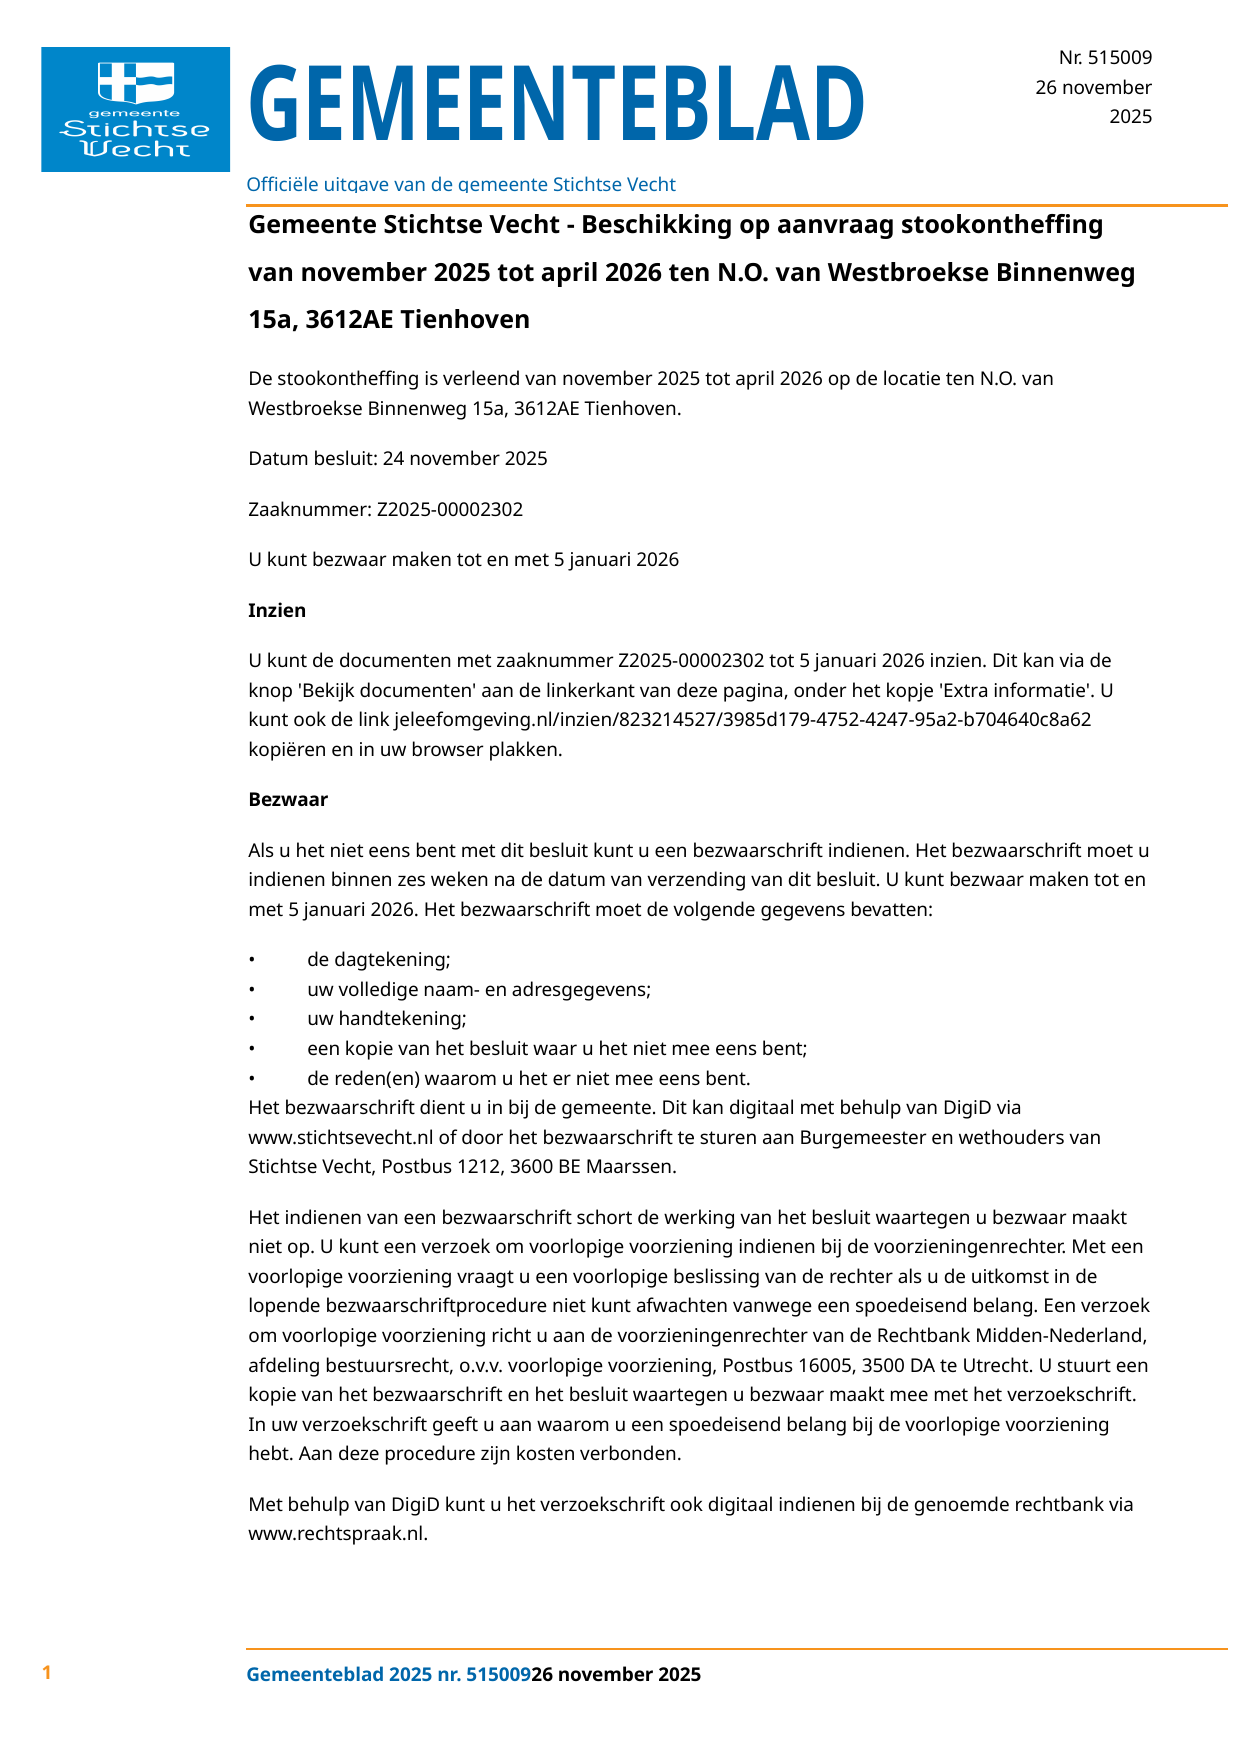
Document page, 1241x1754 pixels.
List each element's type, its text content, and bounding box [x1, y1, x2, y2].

text Als u het niet eens bent met dit besluit kunt u een bezwaarschrift indienen. Het bezwaarschrift moet u indienen binnen zes weken na de datum van verzending van dit besluit. U kunt bezwaar maken tot en met 5 januari 2026. Het bezwaarschrift moet de volgende gegevens bevatten: [248, 837, 1152, 922]
list uw handtekening; [248, 1006, 1152, 1031]
text De stookontheffing is verleend van november 2025 tot april 2026 op de locatie ten N.O. van Westbroekse Binnenweg 15a, 3612AE Tienhoven. [248, 366, 1152, 421]
text Zaaknummer: Z2025-00002302 [248, 496, 1152, 522]
text Datum besluit: 24 november 2025 [248, 446, 1152, 471]
text Het bezwaarschrift dient u in bij de gemeente. Dit kan digitaal met behulp van DigiD via www.stichtsevecht.nl of door het bezwaarschrift te sturen aan Burgemeester en wethouders van Stichtse Vecht, Postbus 1212, 3600 BE Maarssen. [248, 1094, 1152, 1179]
picture [99, 63, 135, 101]
text Inzien [248, 597, 1152, 622]
text Het indienen van een bezwaarschrift schort de werking van het besluit waartegen u bezwaar maakt niet op. U kunt een verzoek om voorlopige voorziening indienen bij de voorzieningenrechter. Met een voorlopige voorziening vraagt u een voorlopige beslissing van de rechter als u de uitkomst in de lopende bezwaarschriftprocedure niet kunt afwachten vanwege een spoedeisend belang. Een verzoek om voorlopige voorziening richt u aan de voorzieningenrechter van de Rechtbank Midden-Nederland, afdeling bestuursrecht, o.v.v. voorlopige voorziening, Postbus 16005, 3500 DA te Utrecht. U stuurt een kopie van het bezwaarschrift en het besluit waartegen u bezwaar maakt mee met het verzoekschrift. In uw verzoekschrift geeft u aan waarom u een spoedeisend belang bij de voorlopige voorziening hebt. Aan deze procedure zijn kosten verbonden. [248, 1204, 1152, 1466]
list een kopie van het besluit waar u het niet mee eens bent; [248, 1035, 1152, 1061]
text U kunt bezwaar maken tot en met 5 januari 2026 [248, 546, 1152, 572]
picture [137, 63, 174, 103]
text Gemeente Stichtse Vecht - Beschikking op aanvraag stookontheffing van november 2025 tot april 2026 ten N.O. van Westbroekse Binnenweg 15a, 3612AE Tienhoven [248, 207, 1152, 336]
text Met behulp van DigiD kunt u het verzoekschrift ook digitaal indienen bij de genoemde rechtbank via www.rechtspraak.nl. [248, 1491, 1152, 1546]
text U kunt de documenten met zaaknummer Z2025-00002302 tot 5 januari 2026 inzien. Dit kan via de knop 'Bekijk documenten' aan de linkerkant van deze pagina, onder het kopje 'Extra informatie'. U kunt ook de link jeleefomgeving.nl/inzien/823214527/3985d179-4752-4247-95a2-b704640c8a62 kopiëren en in uw browser plakken. [248, 647, 1152, 762]
text Bezwaar [248, 786, 1152, 812]
list de reden(en) waarom u het er niet mee eens bent. [248, 1065, 1152, 1090]
list uw volledige naam- en adresgegevens; [248, 976, 1152, 1002]
list de dagtekening; [248, 946, 1152, 972]
